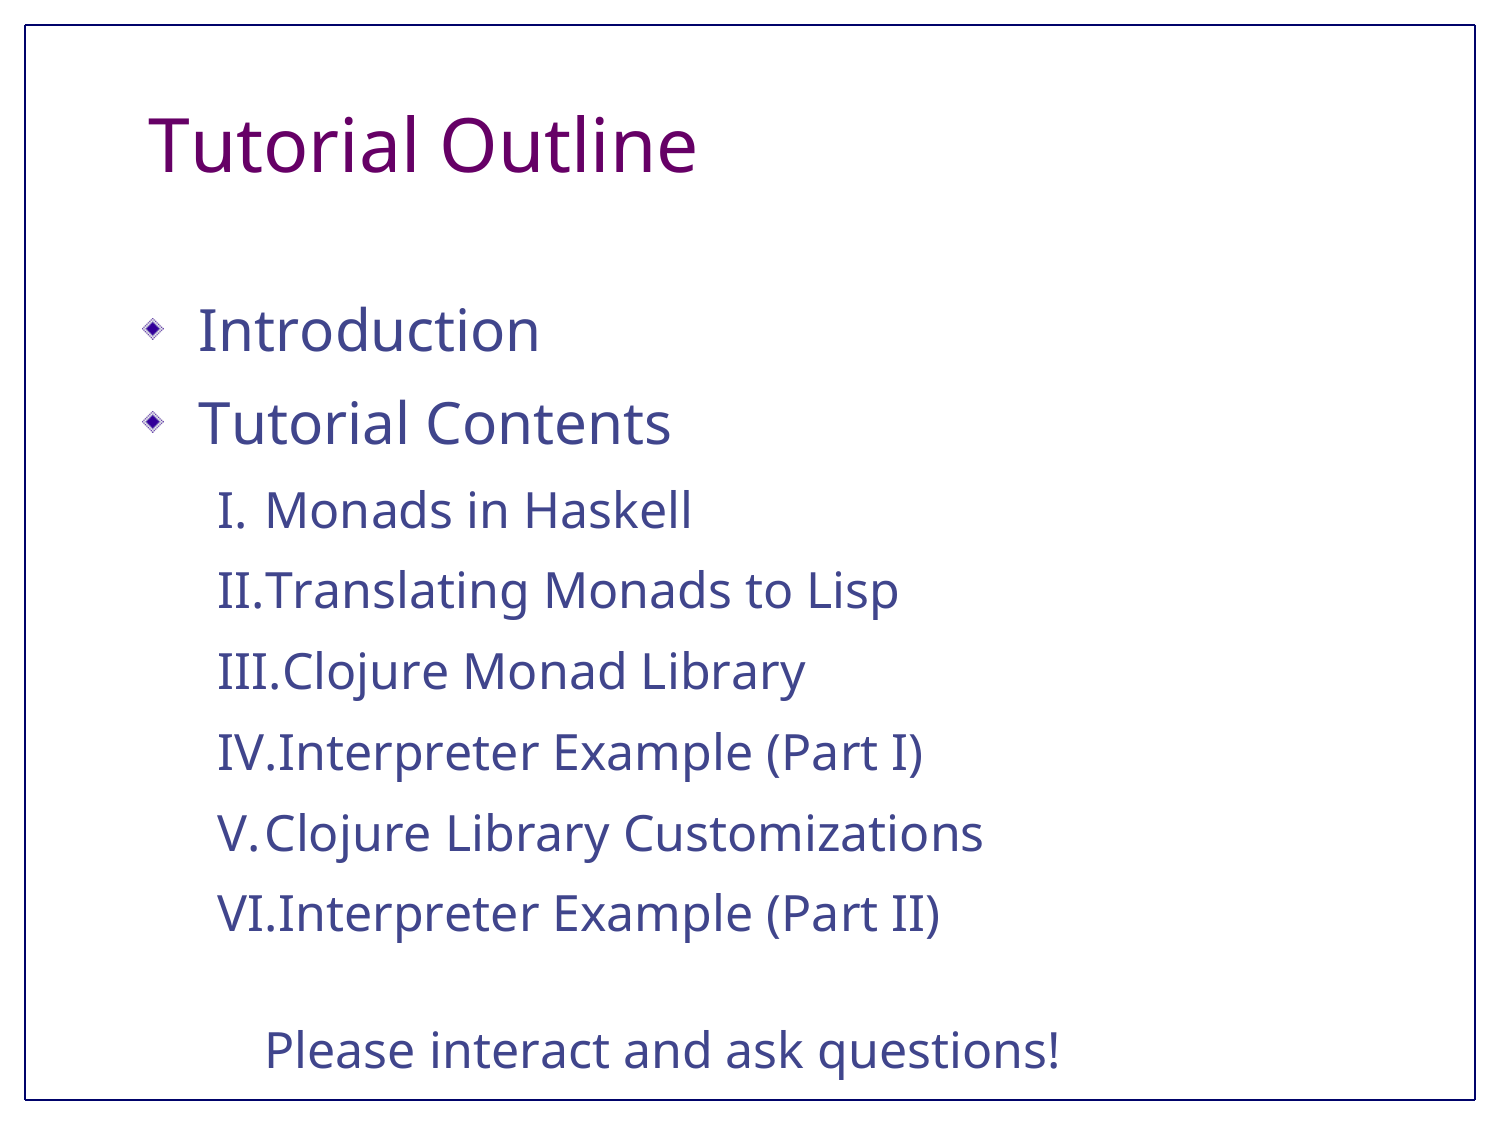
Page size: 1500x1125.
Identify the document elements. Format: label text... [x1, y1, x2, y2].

list Introduction Tutorial Contents Monads in Haskell Translating Monads to Lisp Clojure Monad Library Interpreter Example (Part I) Clojure Library Customizations Interpreter Example (Part II) Please interact and ask questions! [142, 289, 1418, 1092]
title Tutorial Outline [148, 49, 1386, 238]
